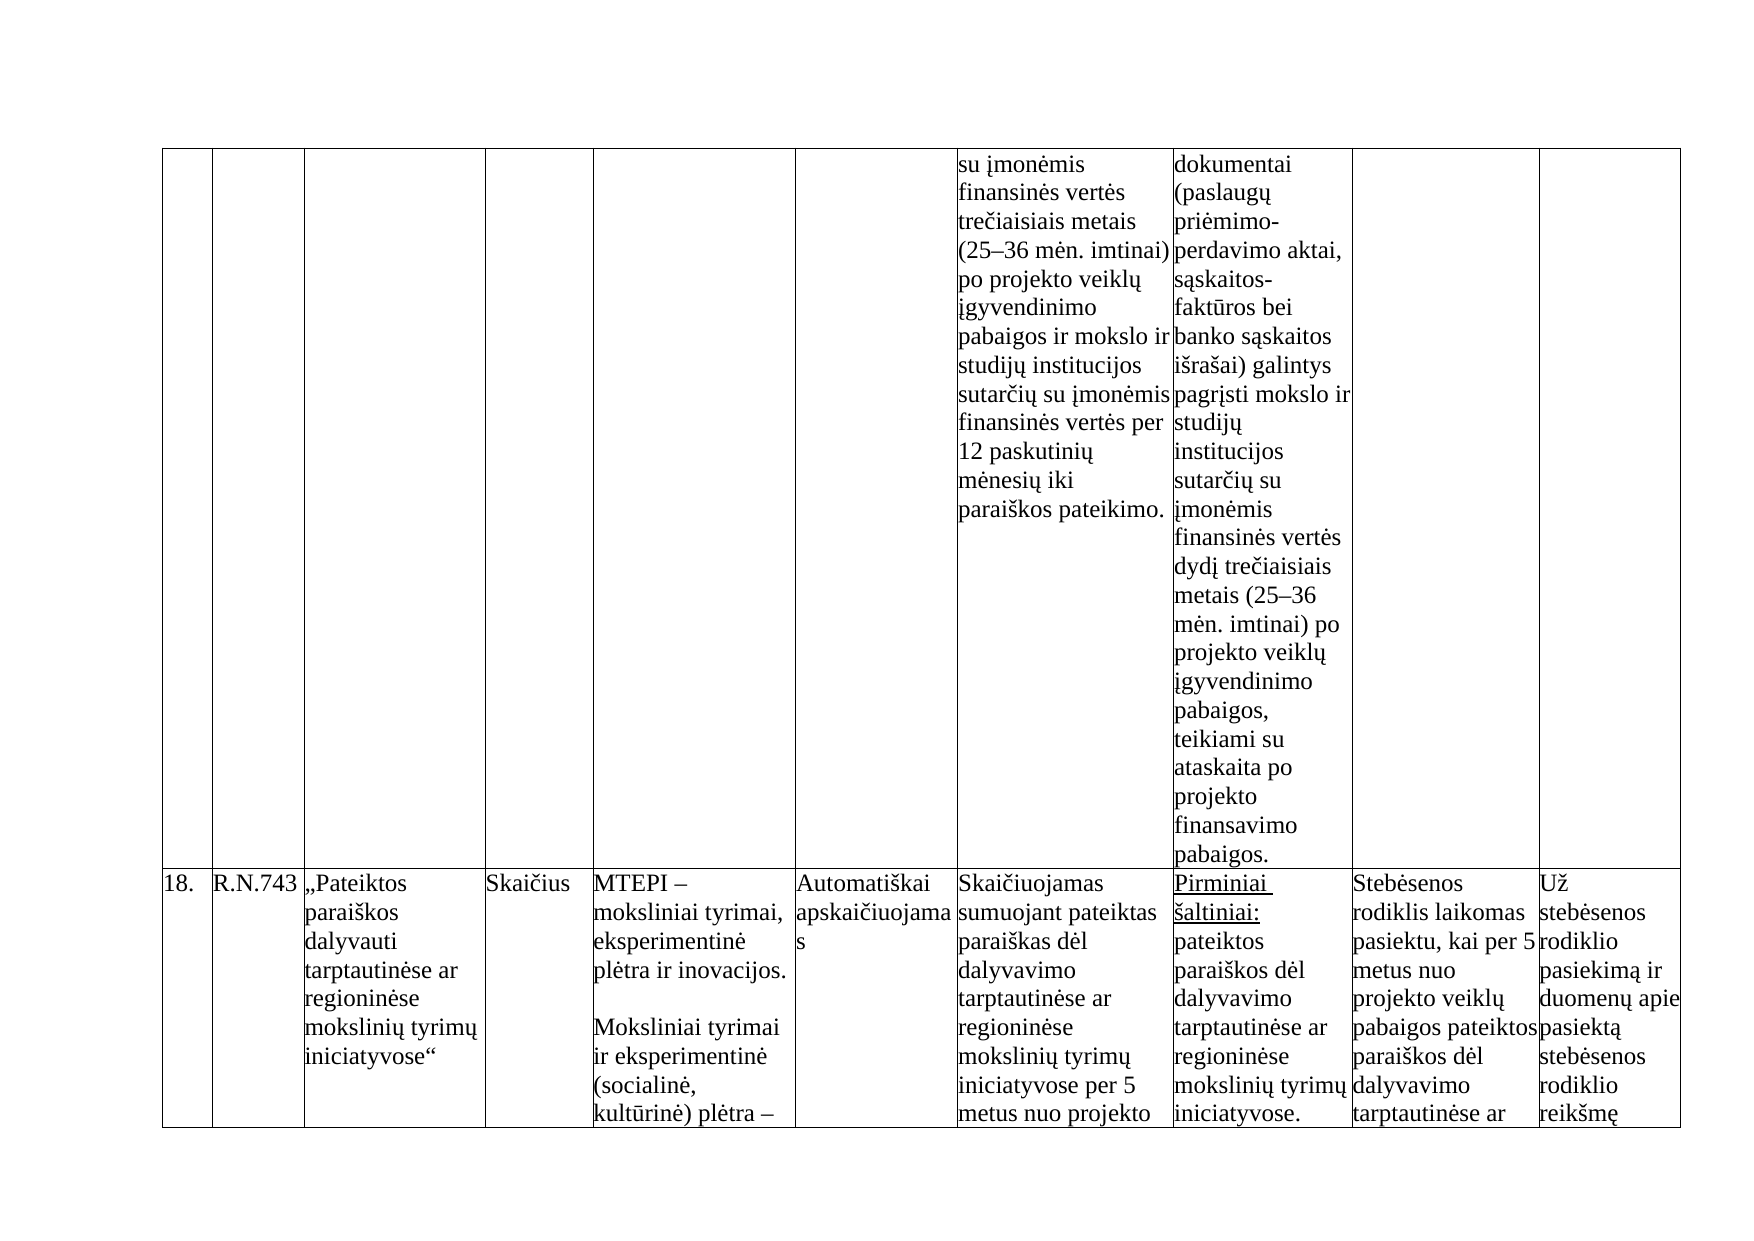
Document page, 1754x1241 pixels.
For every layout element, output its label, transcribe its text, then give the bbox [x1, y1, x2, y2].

table_cell Už stebėsenos rodiklio pasiekimą ir duomenų apie pasiektą stebėsenos rodiklio reikšmę [1540, 869, 1680, 1127]
table_cell Stebėsenos rodiklis laikomas pasiektu, kai per 5 metus nuo projekto veiklų pabaigos pateiktos paraiškos dėl dalyvavimo tarptautinėse ar [1353, 869, 1539, 1127]
table_cell su įmonėmis finansinės vertės trečiaisiais metais (25–36 mėn. imtinai) po projekto veiklų įgyvendinimo pabaigos ir mokslo ir studijų institucijos sutarčių su įmonėmis finansinės vertės per 12 paskutinių mėnesių iki paraiškos pateikimo. [958, 149, 1173, 867]
table_cell dokumentai (paslaugų priėmimo-perdavimo aktai, sąskaitos-faktūros bei banko sąskaitos išrašai) galintys pagrįsti mokslo ir studijų institucijos sutarčių su įmonėmis finansinės vertės dydį trečiaisiais metais (25–36 mėn. imtinai) po projekto veiklų įgyvendinimo pabaigos, teikiami su ataskaita po projekto finansavimo pabaigos. [1174, 149, 1352, 867]
table_cell [163, 149, 212, 867]
table_cell [594, 149, 795, 867]
table_cell [796, 149, 957, 867]
table_cell [213, 149, 304, 867]
table_cell [1353, 149, 1539, 867]
table_cell Skaičiuojamas sumuojant pateiktas paraiškas dėl dalyvavimo tarptautinėse ar regioninėse mokslinių tyrimų iniciatyvose per 5 metus nuo projekto [958, 869, 1173, 1127]
table_cell „Pateiktos paraiškos dalyvauti tarptautinėse ar regioninėse mokslinių tyrimų iniciatyvose“ [305, 869, 485, 1127]
table_cell 18. [163, 869, 212, 1127]
table_cell [305, 149, 485, 867]
table_cell R.N.743 [213, 869, 304, 1127]
table_cell MTEPI – moksliniai tyrimai, eksperimentinė plėtra ir inovacijos. Moksliniai tyrimai ir eksperimentinė (socialinė, kultūrinė) plėtra – [594, 869, 795, 1127]
table_cell [486, 149, 593, 867]
table_cell Skaičius [486, 869, 593, 1127]
table_cell [1540, 149, 1680, 867]
table_cell Automatiškai apskaičiuojamas [796, 869, 957, 1127]
table_cell Pirminiai šaltiniai: pateiktos paraiškos dėl dalyvavimo tarptautinėse ar regioninėse mokslinių tyrimų iniciatyvose. [1174, 869, 1352, 1127]
